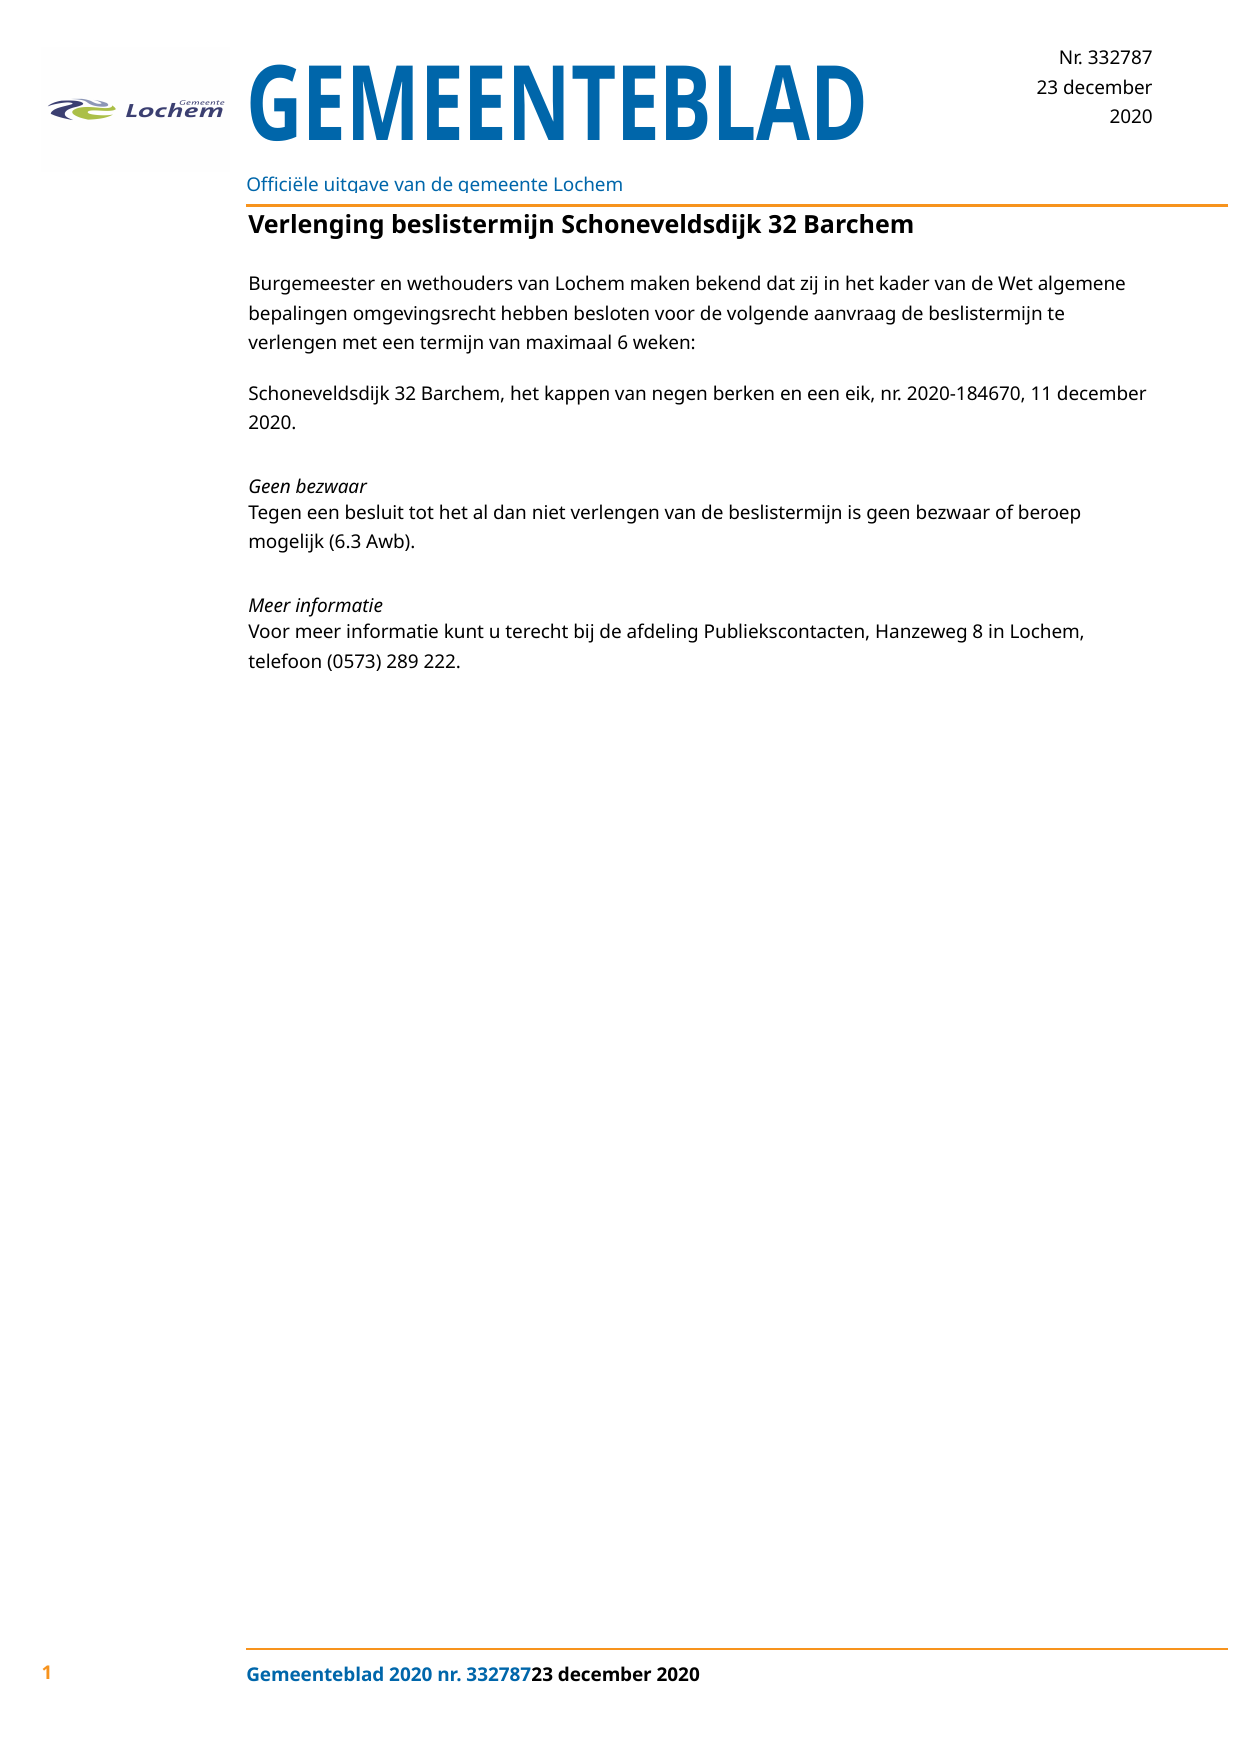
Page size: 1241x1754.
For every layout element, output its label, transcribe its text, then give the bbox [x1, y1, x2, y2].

text Voor meer informatie kunt u terecht bij de afdeling Publiekscontacten, Hanzeweg 8 in Lochem, telefoon (0573) 289 222. [248, 618, 1152, 674]
text Verlenging beslistermijn Schoneveldsdijk 32 Barchem [248, 207, 1152, 241]
text Meer informatie [248, 593, 1152, 618]
picture [41, 47, 231, 172]
text Schoneveldsdijk 32 Barchem, het kappen van negen berken en een eik, nr. 2020-184670, 11 december 2020. [248, 380, 1152, 435]
text Burgemeester en wethouders van Lochem maken bekend dat zij in het kader van de Wet algemene bepalingen omgevingsrecht hebben besloten voor de volgende aanvraag de beslistermijn te verlengen met een termijn van maximaal 6 weken: [248, 270, 1152, 355]
text Geen bezwaar [248, 473, 1152, 499]
text Tegen een besluit tot het al dan niet verlengen van de beslistermijn is geen bezwaar of beroep mogelijk (6.3 Awb). [248, 499, 1152, 554]
